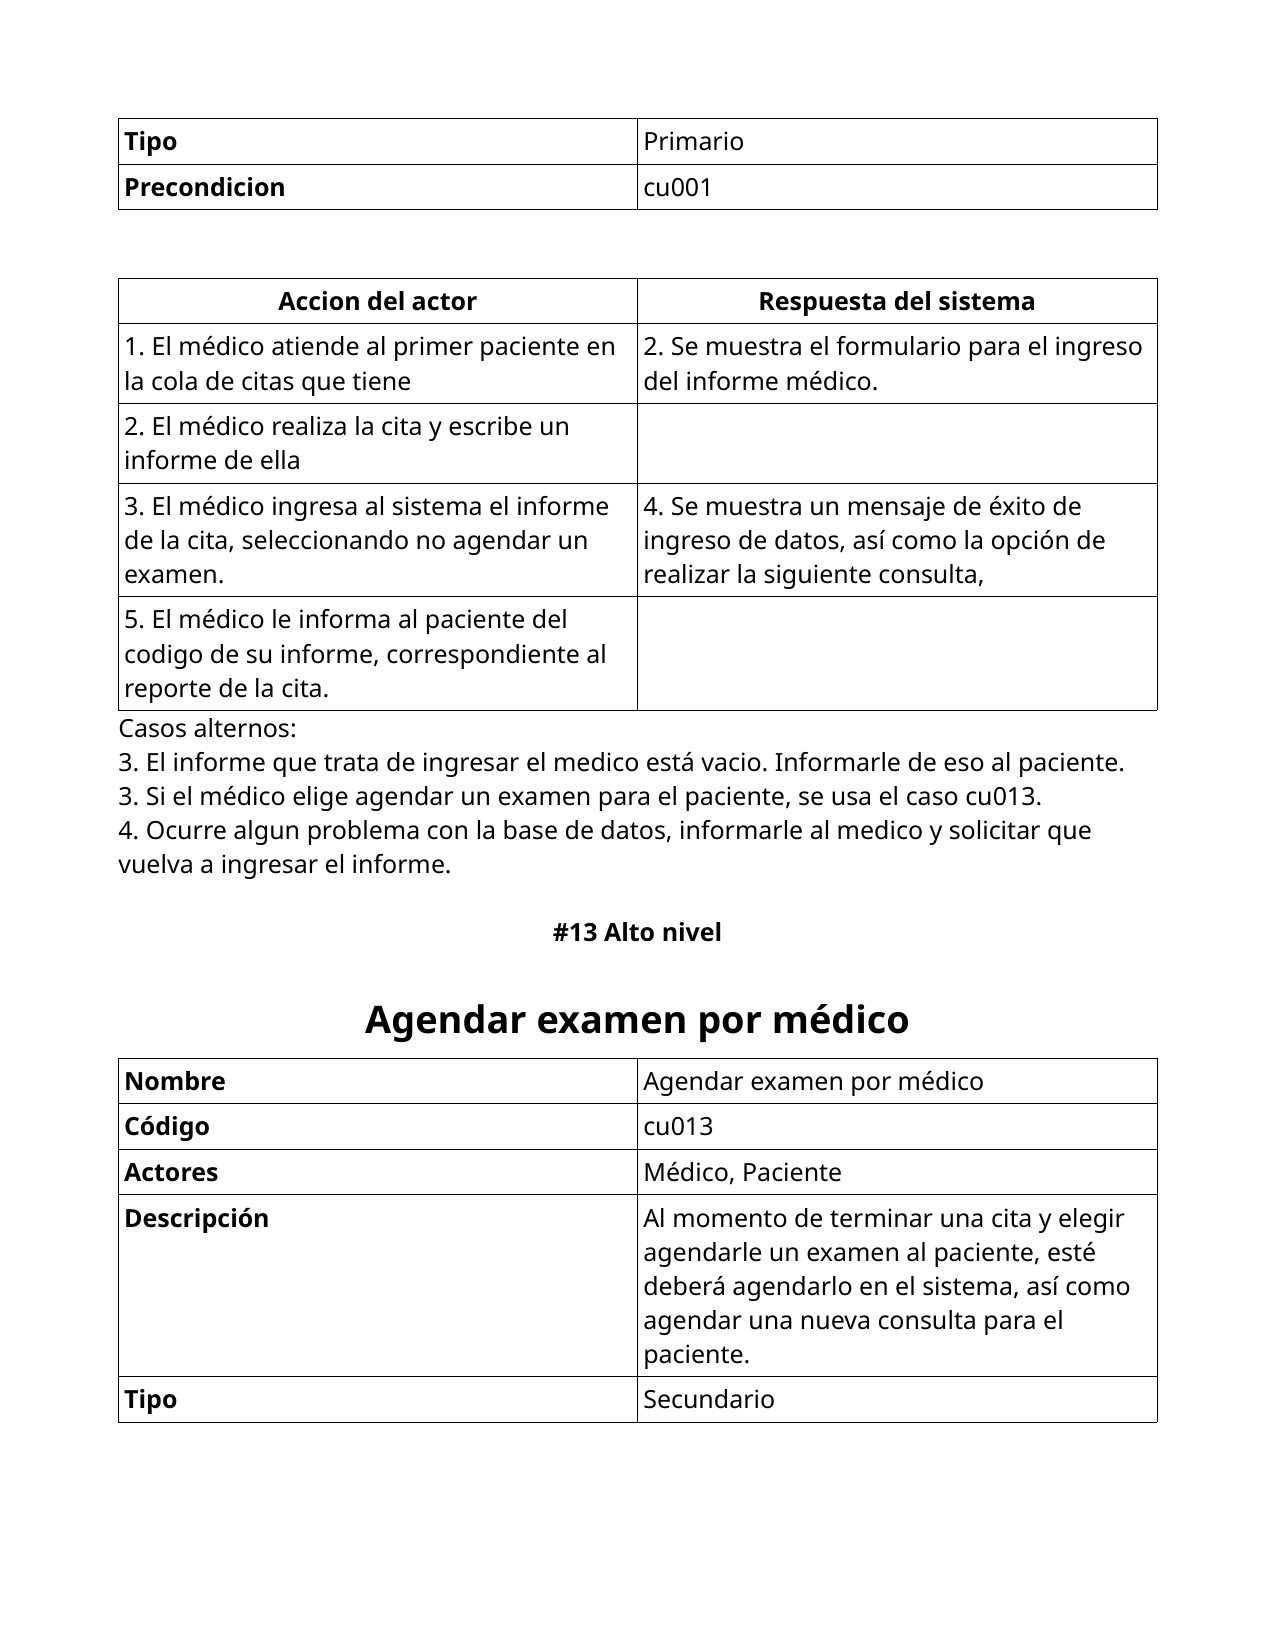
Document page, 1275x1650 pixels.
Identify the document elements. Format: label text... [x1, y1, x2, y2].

table_cell 4. Se muestra un mensaje de éxito de ingreso de datos, así como la opción de realizar la siguiente consulta, [638, 484, 1157, 596]
text 3. Si el médico elige agendar un examen para el paciente, se usa el caso cu013. [118, 778, 1157, 812]
table_cell Actores [119, 1150, 637, 1194]
table_header Accion del actor [119, 279, 637, 323]
table_cell Tipo [119, 1377, 637, 1422]
table_header Respuesta del sistema [638, 279, 1157, 323]
text 4. Ocurre algun problema con la base de datos, informarle al medico y solicitar que vuelva a ingresar el informe. [118, 812, 1157, 881]
table_cell Precondicion [119, 165, 637, 209]
text 3. El informe que trata de ingresar el medico está vacio. Informarle de eso al paciente. [118, 744, 1157, 778]
text #13 Alto nivel [118, 914, 1157, 949]
table_cell Descripción [119, 1195, 637, 1376]
table_cell 5. El médico le informa al paciente del codigo de su informe, correspondiente al reporte de la cita. [119, 597, 637, 710]
table_cell [638, 597, 1157, 710]
table_cell Secundario [638, 1377, 1157, 1422]
table_cell Al momento de terminar una cita y elegir agendarle un examen al paciente, esté deberá agendarlo en el sistema, así como agendar una nueva consulta para el paciente. [638, 1195, 1157, 1376]
table_cell Médico, Paciente [638, 1150, 1157, 1194]
table_cell cu013 [638, 1104, 1157, 1149]
table_cell Primario [638, 119, 1157, 164]
table_header Agendar examen por médico [638, 1059, 1157, 1103]
text Casos alternos: [118, 711, 1157, 744]
table_cell Código [119, 1104, 637, 1149]
table_cell [638, 404, 1157, 483]
table_cell cu001 [638, 165, 1157, 209]
table_cell Tipo [119, 119, 637, 164]
table_cell 1. El médico atiende al primer paciente en la cola de citas que tiene [119, 324, 637, 403]
subtitle Agendar examen por médico [118, 993, 1157, 1045]
table_header Nombre [119, 1059, 637, 1103]
table_cell 2. El médico realiza la cita y escribe un informe de ella [119, 404, 637, 483]
table_cell 3. El médico ingresa al sistema el informe de la cita, seleccionando no agendar un examen. [119, 484, 637, 596]
table_cell 2. Se muestra el formulario para el ingreso del informe médico. [638, 324, 1157, 403]
